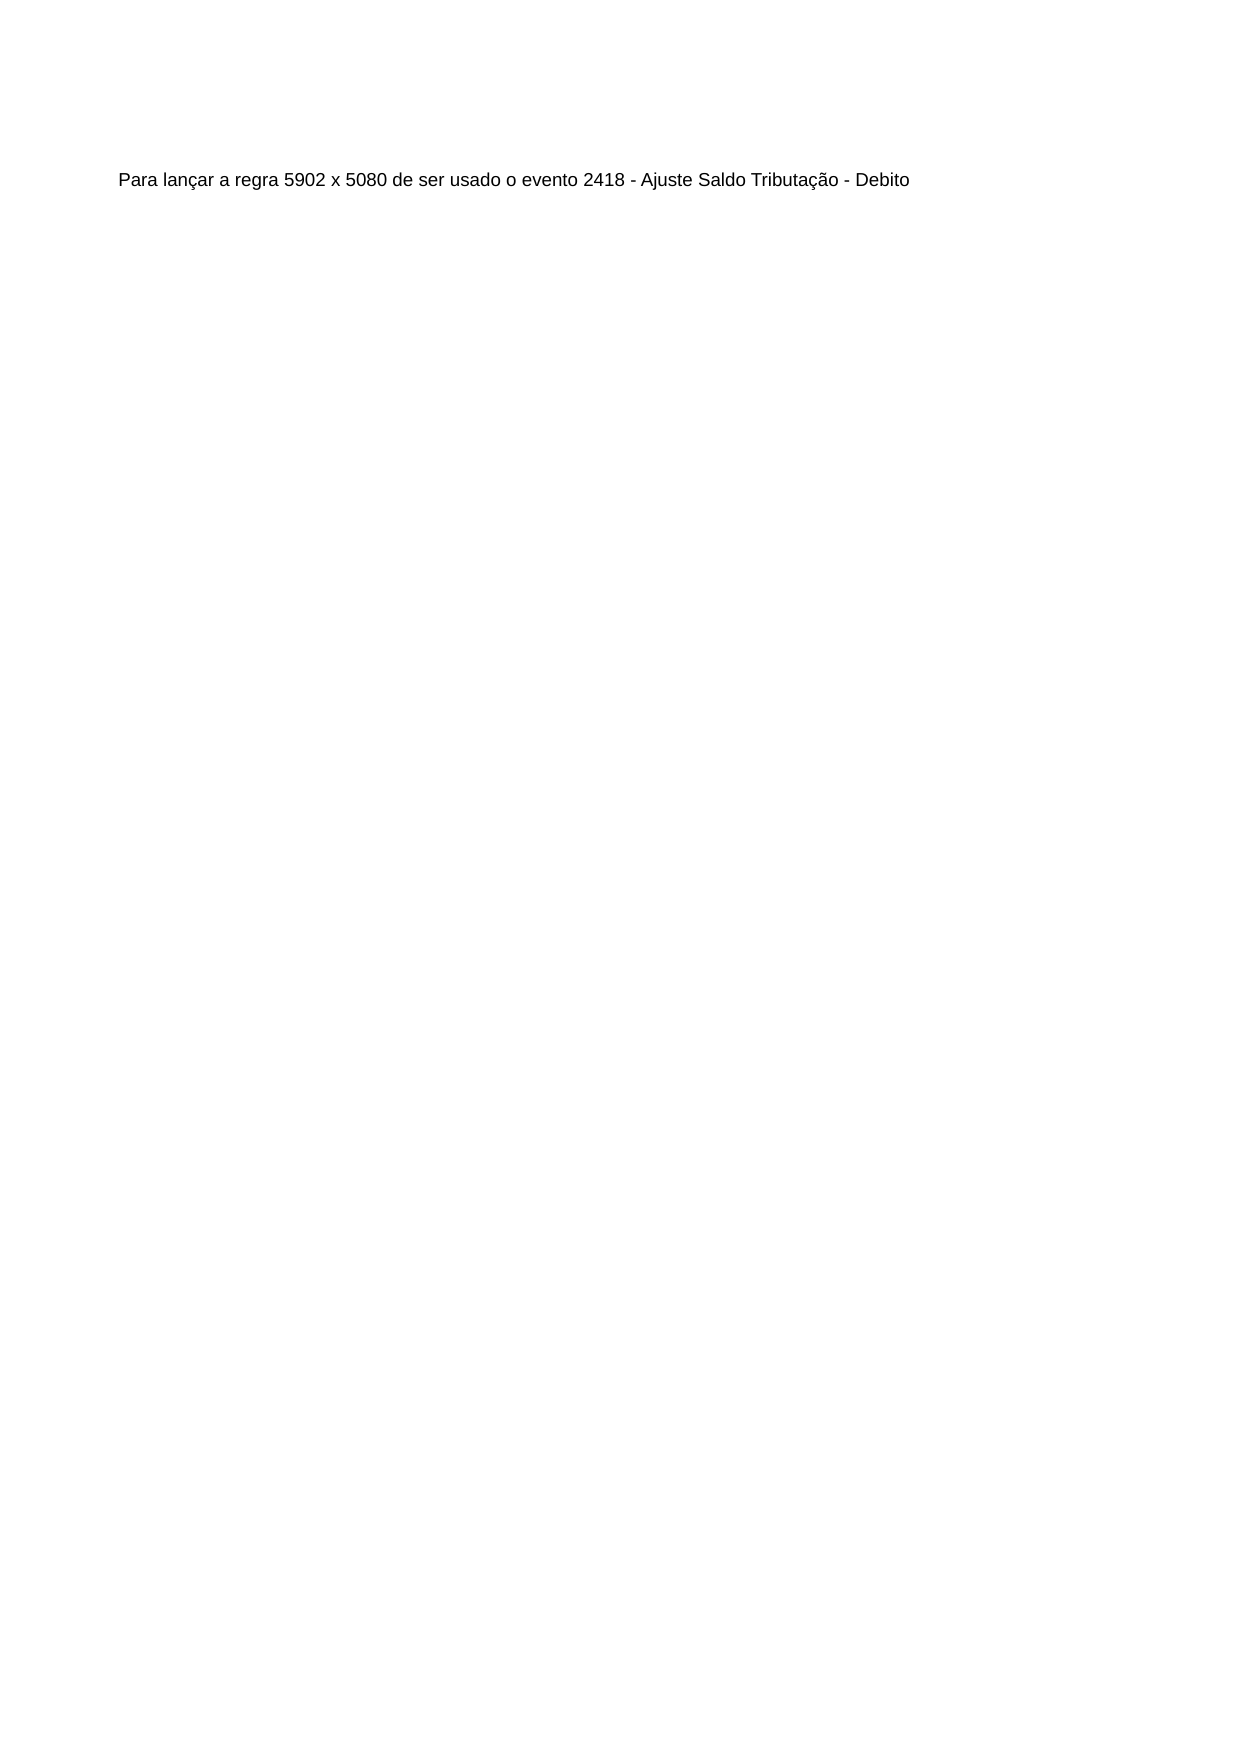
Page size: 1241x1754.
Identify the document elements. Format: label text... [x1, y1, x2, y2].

text Para lançar a regra 5902 x 5080 de ser usado o evento 2418 - Ajuste Saldo Tributação - Debito [118, 169, 1122, 191]
